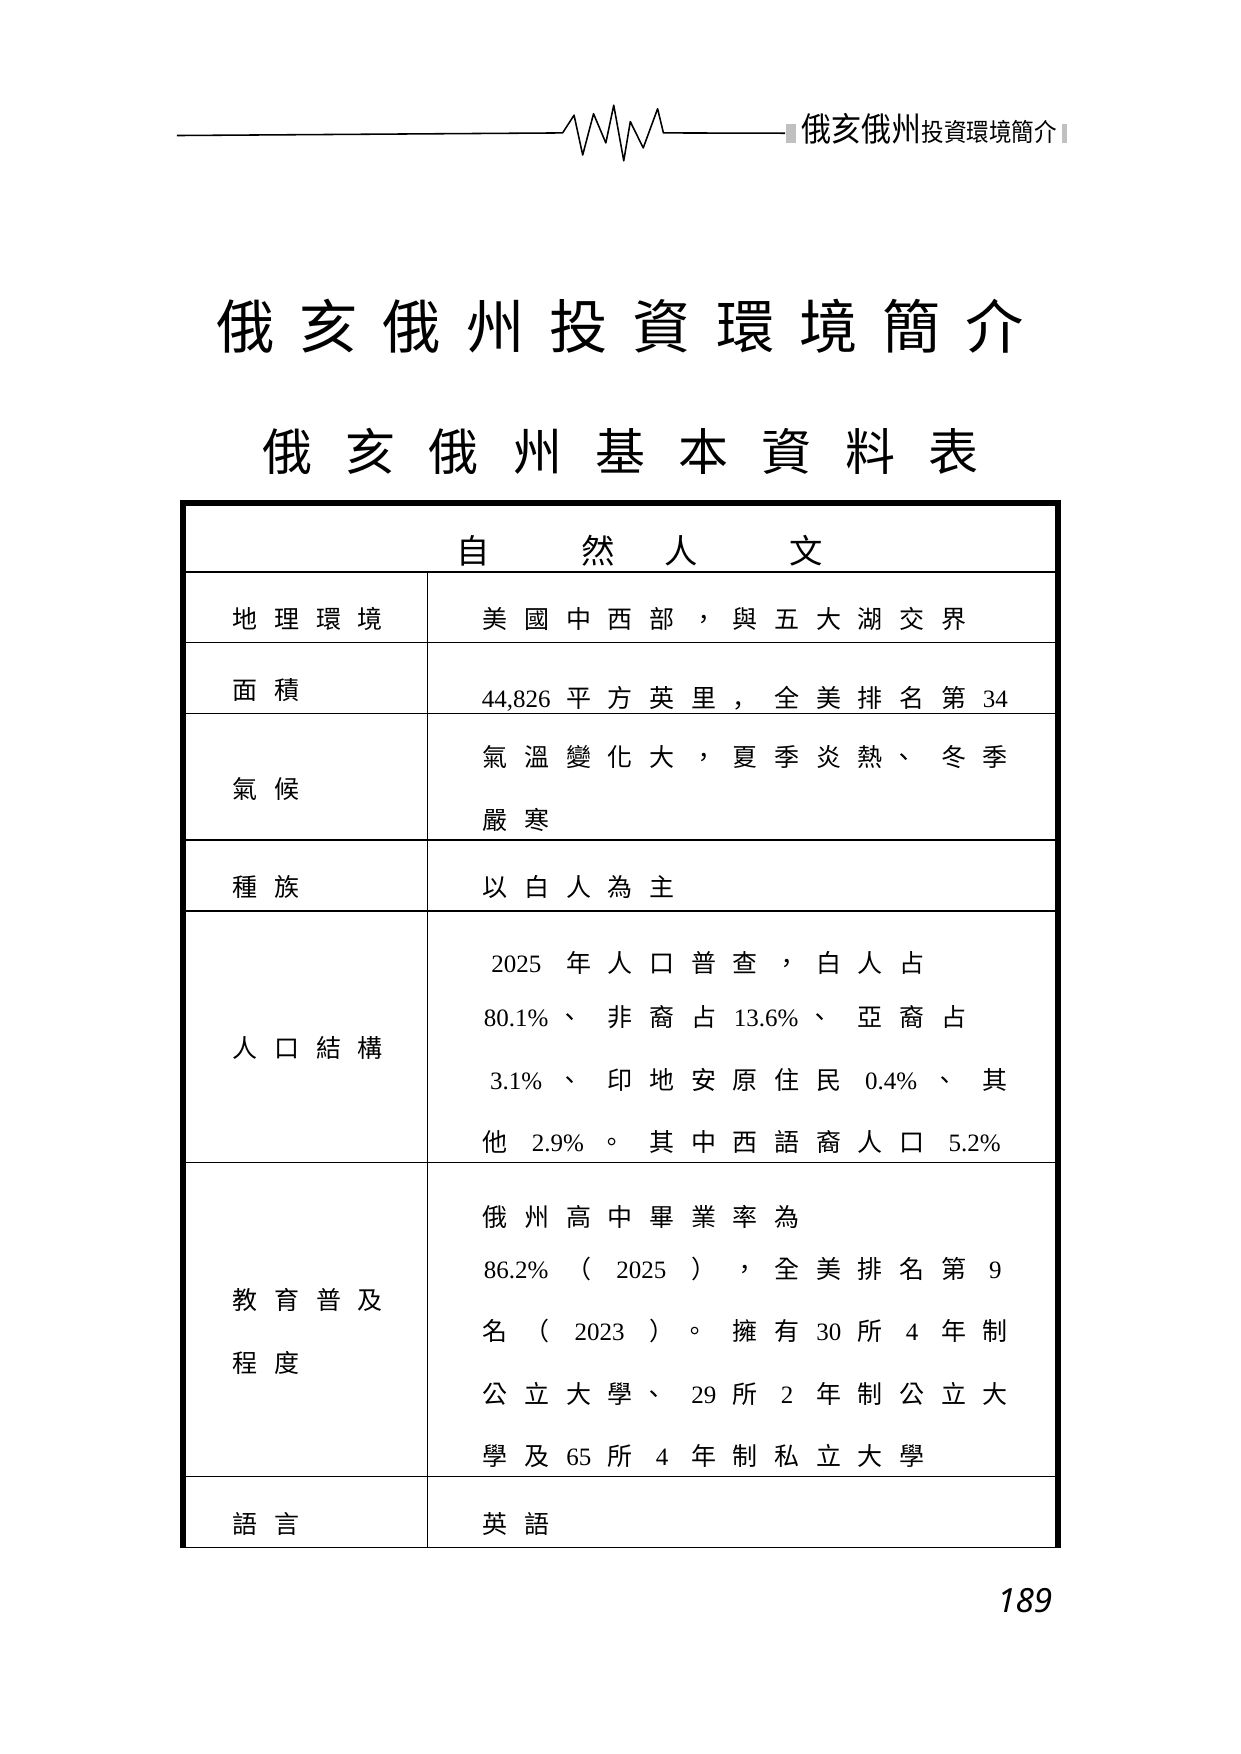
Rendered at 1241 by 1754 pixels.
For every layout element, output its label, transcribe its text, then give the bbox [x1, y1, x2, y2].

table_cell 語言 [186, 1477, 427, 1547]
table_cell 氣候 [186, 714, 427, 839]
text 俄亥俄州投資環境簡介 [183, 250, 1058, 375]
table_cell 44,826平方英里，全美排名第34 [428, 643, 1055, 713]
text 俄亥俄州基本資料表 [183, 375, 1058, 500]
table_header 自 然 人 文 [186, 506, 1055, 571]
table_cell 美國中西部，與五大湖交界 [428, 573, 1055, 642]
table_cell 以白人為主 [428, 841, 1055, 910]
table_cell 教育普及程度 [186, 1163, 427, 1476]
table_cell 英語 [428, 1477, 1055, 1547]
table_cell 2025年人口普查，白人占80.1%、非裔占13.6%、亞裔占 3.1%、印地安原住民0.4%、其他2.9%。其中西語裔人口5.2% [428, 912, 1055, 1162]
table_cell 種族 [186, 841, 427, 910]
table_cell 俄州高中畢業率為86.2%（2025），全美排名第9名（2023）。擁有30所4年制公立大學、29所2年制公立大學及65所4年制私立大學 [428, 1163, 1055, 1476]
table_cell 面積 [186, 643, 427, 713]
table_cell 人口結構 [186, 912, 427, 1162]
table_cell 氣溫變化大，夏季炎熱、冬季嚴寒 [428, 714, 1055, 839]
table_cell 地理環境 [186, 573, 427, 642]
